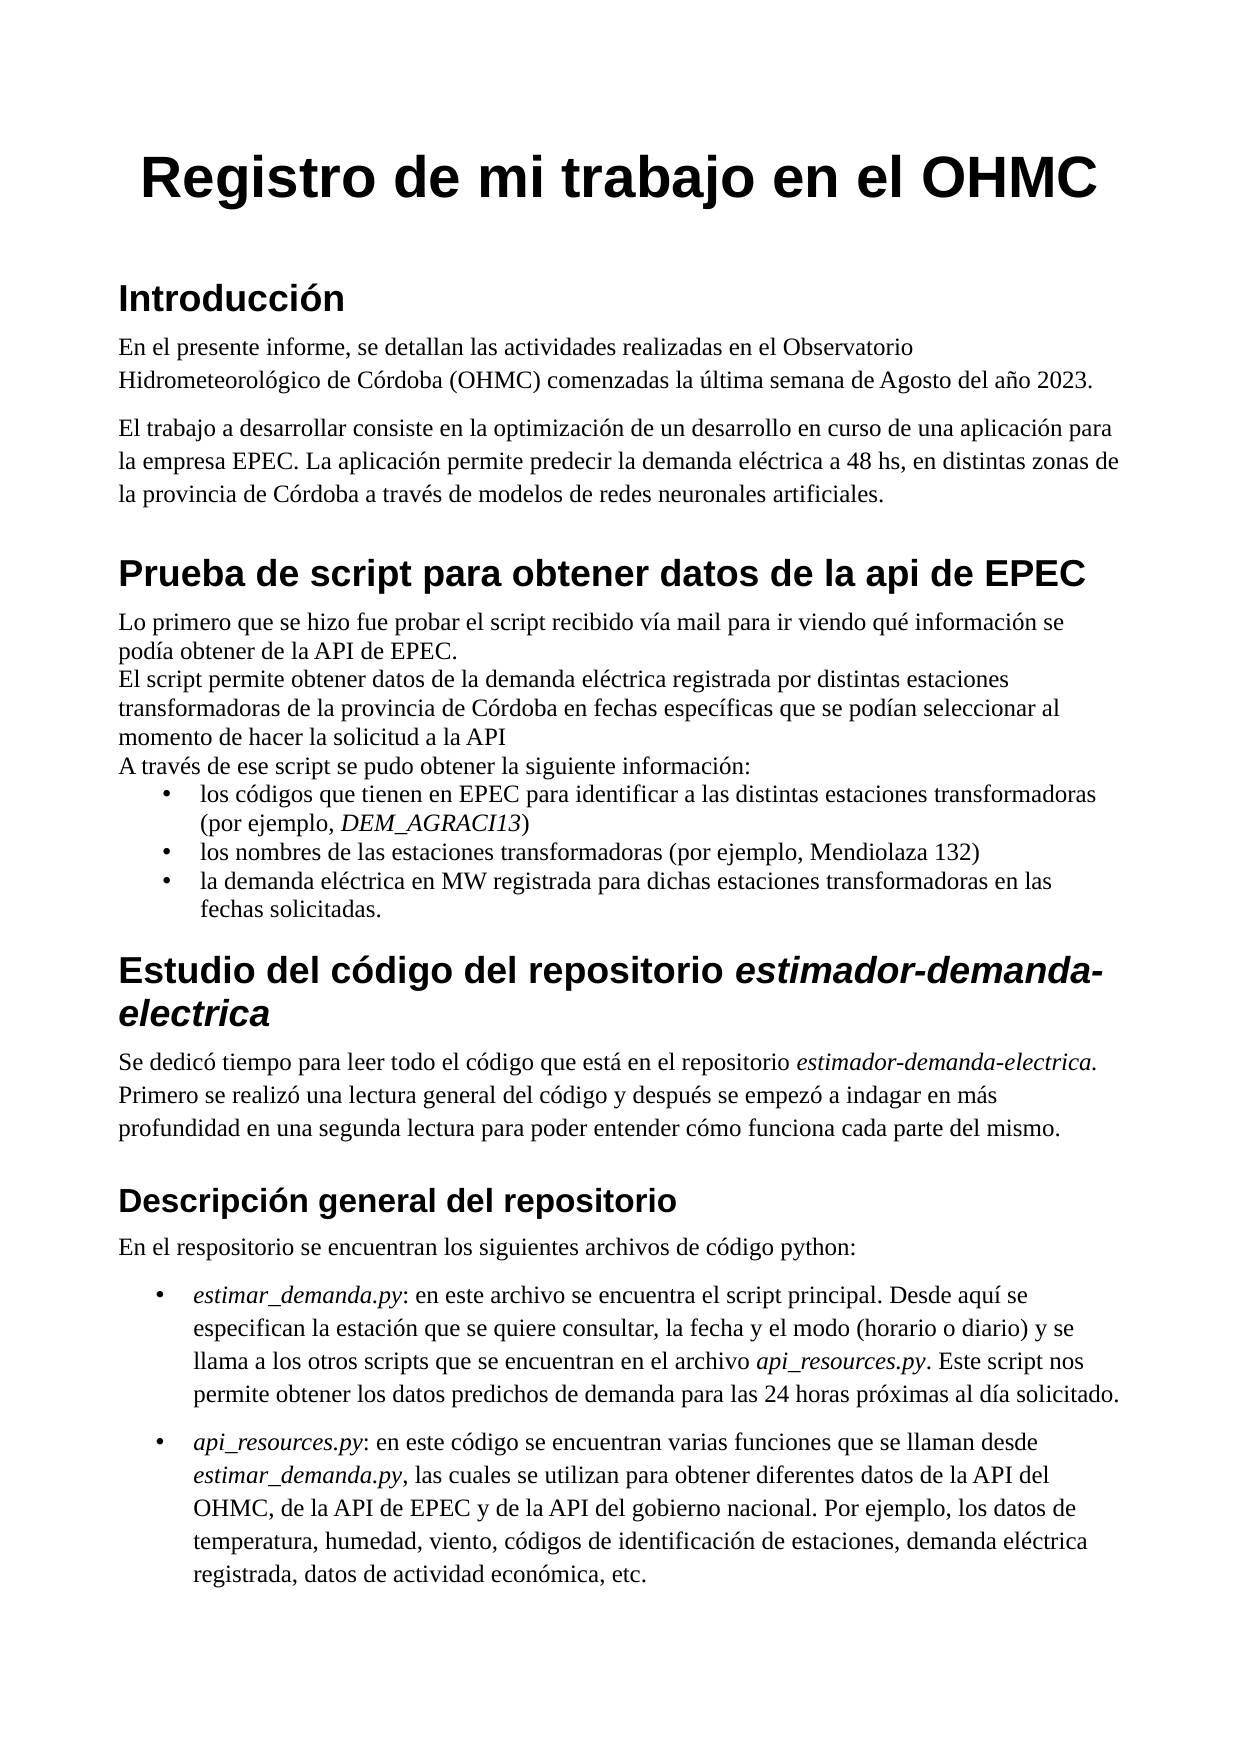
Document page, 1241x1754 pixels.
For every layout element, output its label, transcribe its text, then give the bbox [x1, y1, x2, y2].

list estimar_demanda.py: en este archivo se encuentra el script principal. Desde aquí se especifican la estación que se quiere consultar, la fecha y el modo (horario o diario) y se llama a los otros scripts que se encuentran en el archivo api_resources.py. Este script nos permite obtener los datos predichos de demanda para las 24 horas próximas al día solicitado. [156, 1280, 1122, 1408]
subtitle Descripción general del repositorio [118, 1181, 1122, 1220]
text En el respositorio se encuentran los siguientes archivos de código python: [118, 1232, 1122, 1261]
subtitle Introducción [118, 276, 1122, 319]
title Registro de mi trabajo en el OHMC [118, 143, 1122, 210]
text Lo primero que se hizo fue probar el script recibido vía mail para ir viendo qué información se podía obtener de la API de EPEC. [118, 607, 1122, 664]
list la demanda eléctrica en MW registrada para dichas estaciones transformadoras en las fechas solicitadas. [162, 866, 1122, 923]
subtitle Estudio del código del repositorio estimador-demanda-electrica [118, 948, 1122, 1034]
text El script permite obtener datos de la demanda eléctrica registrada por distintas estaciones transformadoras de la provincia de Córdoba en fechas específicas que se podían seleccionar al momento de hacer la solicitud a la API [118, 664, 1122, 751]
subtitle Prueba de script para obtener datos de la api de EPEC [118, 551, 1122, 594]
text A través de ese script se pudo obtener la siguiente información: [118, 751, 1122, 779]
list api_resources.py: en este código se encuentran varias funciones que se llaman desde estimar_demanda.py, las cuales se utilizan para obtener diferentes datos de la API del OHMC, de la API de EPEC y de la API del gobierno nacional. Por ejemplo, los datos de temperatura, humedad, viento, códigos de identificación de estaciones, demanda eléctrica registrada, datos de actividad económica, etc. [156, 1427, 1122, 1587]
text En el presente informe, se detallan las actividades realizadas en el Observatorio Hidrometeorológico de Córdoba (OHMC) comenzadas la última semana de Agosto del año 2023. [118, 332, 1122, 394]
text El trabajo a desarrollar consiste en la optimización de un desarrollo en curso de una aplicación para la empresa EPEC. La aplicación permite predecir la demanda eléctrica a 48 hs, en distintas zonas de la provincia de Córdoba a través de modelos de redes neuronales artificiales. [118, 413, 1122, 507]
list los códigos que tienen en EPEC para identificar a las distintas estaciones transformadoras (por ejemplo, DEM_AGRACI13) [162, 779, 1122, 837]
list los nombres de las estaciones transformadoras (por ejemplo, Mendiolaza 132) [162, 837, 1122, 866]
text Se dedicó tiempo para leer todo el código que está en el repositorio estimador-demanda-electrica. Primero se realizó una lectura general del código y después se empezó a indagar en más profundidad en una segunda lectura para poder entender cómo funciona cada parte del mismo. [118, 1047, 1122, 1142]
